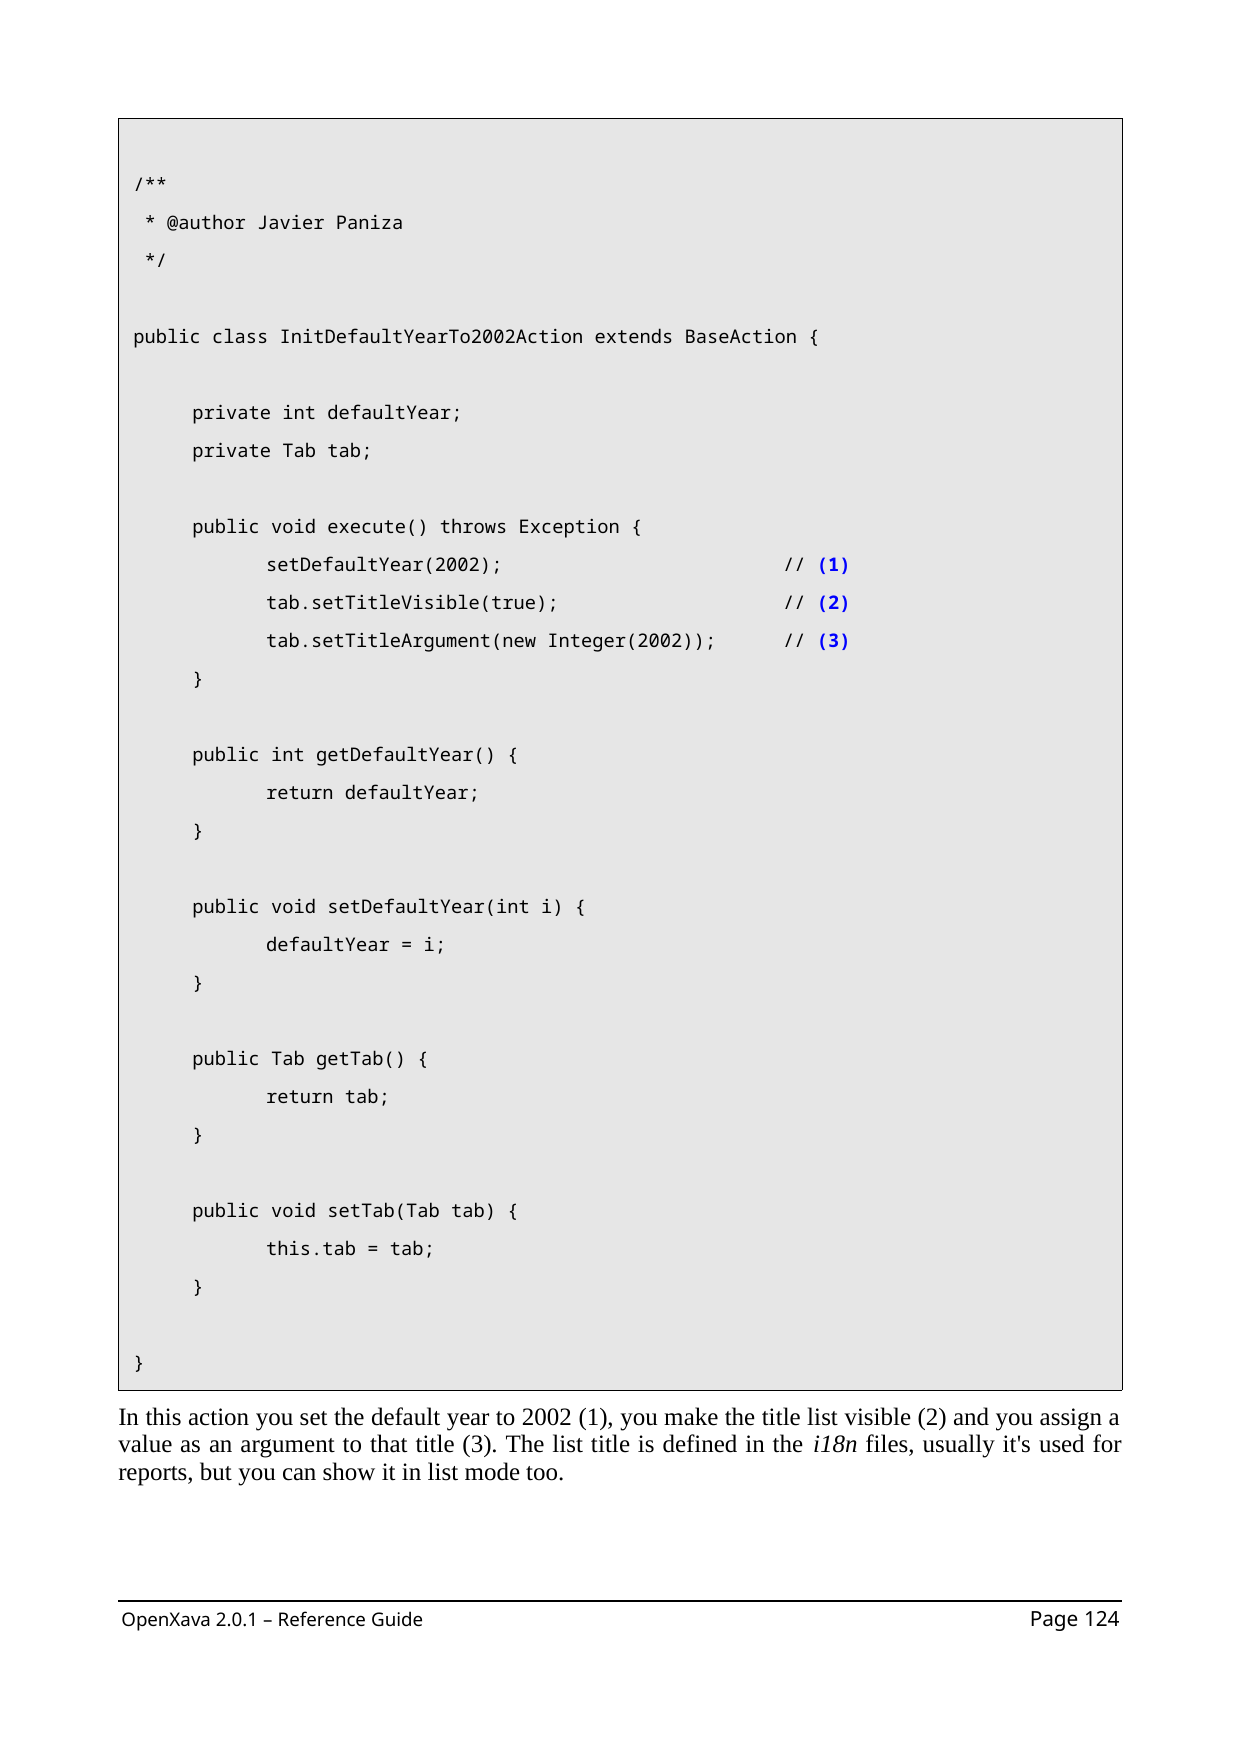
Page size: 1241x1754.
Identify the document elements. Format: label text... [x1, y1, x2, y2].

text return tab; [119, 1069, 1122, 1107]
text /** [119, 156, 1122, 194]
text tab.setTitleArgument(new Integer(2002)); // (3) [119, 612, 1122, 650]
text public void execute() throws Exception { [119, 498, 1122, 536]
text * @author Javier Paniza [119, 194, 1122, 232]
text public void setDefaultYear(int i) { [119, 878, 1122, 917]
text public void setTab(Tab tab) { [119, 1183, 1122, 1221]
text } [119, 954, 1122, 993]
text defaultYear = i; [119, 917, 1122, 954]
text return defaultYear; [119, 764, 1122, 802]
text public int getDefaultYear() { [119, 726, 1122, 764]
text private int defaultYear; [119, 384, 1122, 422]
text setDefaultYear(2002); // (1) [119, 536, 1122, 574]
text this.tab = tab; [119, 1221, 1122, 1259]
text private Tab tab; [119, 422, 1122, 460]
text */ [119, 232, 1122, 270]
text public Tab getTab() { [119, 1031, 1122, 1069]
text } [119, 1259, 1122, 1297]
text } [119, 650, 1122, 688]
text tab.setTitleVisible(true); // (2) [119, 574, 1122, 612]
text In this action you set the default year to 2002 (1), you make the title list visible (2) and you assign a value as an argument to that title (3). The list title is defined in the i18n files, usually it's used for reports, but you can show it in list mode too. [118, 1403, 1122, 1486]
text } [119, 1107, 1122, 1145]
text } [119, 802, 1122, 841]
text public class InitDefaultYearTo2002Action extends BaseAction { [119, 308, 1122, 346]
text } [119, 1335, 1122, 1390]
